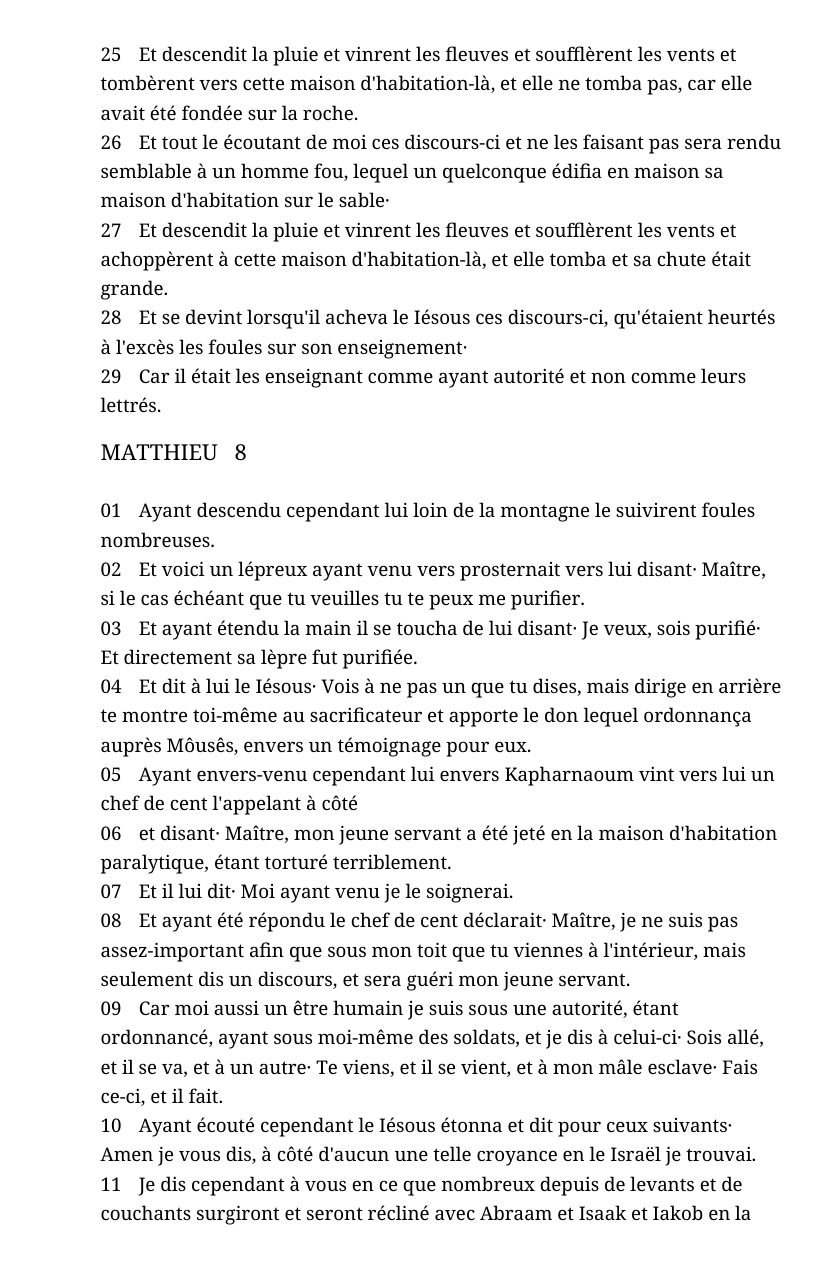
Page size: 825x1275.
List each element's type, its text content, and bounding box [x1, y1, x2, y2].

text 25 Et descendit la pluie et vinrent les fleuves et soufflèrent les vents et tombèrent vers cette maison d'habitation-là, et elle ne tomba pas, car elle avait été fondée sur la roche. 26 Et tout le écoutant de moi ces discours-ci et ne les faisant pas sera rendu semblable à un homme fou, lequel un quelconque édifia en maison sa maison d'habitation sur le sable· 27 Et descendit la pluie et vinrent les fleuves et soufflèrent les vents et achoppèrent à cette maison d'habitation-là, et elle tomba et sa chute était grande. 28 Et se devint lorsqu'il acheva le Iésous ces discours-ci, qu'étaient heurtés à l'excès les foules sur son enseignement· 29 Car il était les enseignant comme ayant autorité et non comme leurs lettrés. [100, 41, 784, 418]
text MATTHIEU 8 [100, 436, 784, 466]
text 01 Ayant descendu cependant lui loin de la montagne le suivirent foules nombreuses. 02 Et voici un lépreux ayant venu vers prosternait vers lui disant· Maître, si le cas échéant que tu veuilles tu te peux me purifier. 03 Et ayant étendu la main il se toucha de lui disant· Je veux, sois purifié· Et directement sa lèpre fut purifiée. 04 Et dit à lui le Iésous· Vois à ne pas un que tu dises, mais dirige en arrière te montre toi-même au sacrificateur et apporte le don lequel ordonnança auprès Môusês, envers un témoignage pour eux. 05 Ayant envers-venu cependant lui envers Kapharnaoum vint vers lui un chef de cent l'appelant à côté 06 et disant· Maître, mon jeune servant a été jeté en la maison d'habitation paralytique, étant torturé terriblement. 07 Et il lui dit· Moi ayant venu je le soignerai. 08 Et ayant été répondu le chef de cent déclarait· Maître, je ne suis pas assez-important afin que sous mon toit que tu viennes à l'intérieur, mais seulement dis un discours, et sera guéri mon jeune servant. 09 Car moi aussi un être humain je suis sous une autorité, étant ordonnancé, ayant sous moi-même des soldats, et je dis à celui-ci· Sois allé, et il se va, et à un autre· Te viens, et il se vient, et à mon mâle esclave· Fais ce-ci, et il fait. 10 Ayant écouté cependant le Iésous étonna et dit pour ceux suivants· Amen je vous dis, à côté d'aucun une telle croyance en le Israël je trouvai. 11 Je dis cependant à vous en ce que nombreux depuis de levants et de couchants surgiront et seront récliné avec Abraam et Isaak et Iakob en la [100, 471, 784, 1226]
